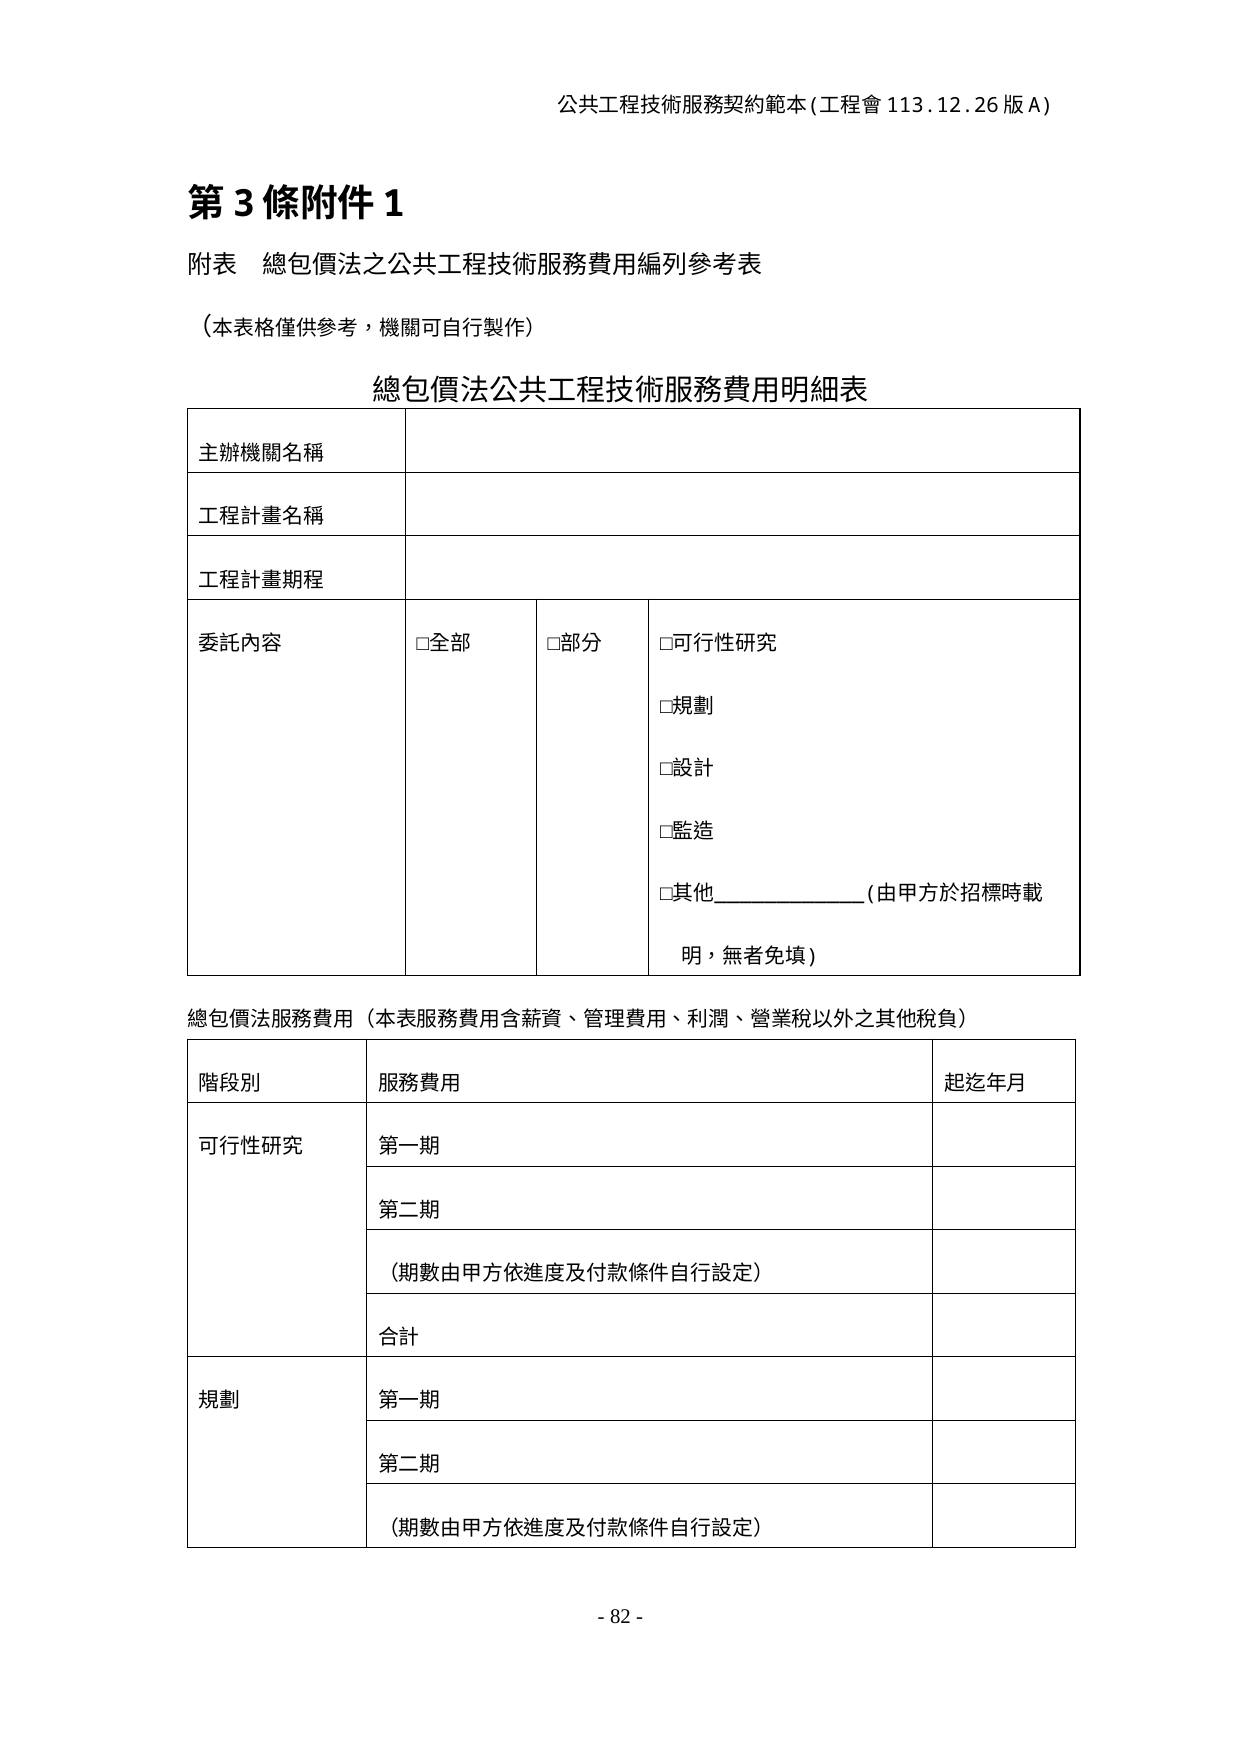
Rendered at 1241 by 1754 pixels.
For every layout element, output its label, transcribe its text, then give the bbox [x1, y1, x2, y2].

table_cell 規劃 [188, 1357, 366, 1547]
table_cell [933, 1167, 1075, 1229]
table_header 主辦機關名稱 [188, 409, 405, 472]
text 總包價法服務費用（本表服務費用含薪資、管理費用、利潤、營業稅以外之其他稅負） [187, 976, 1053, 1038]
table_cell 第一期 [367, 1103, 932, 1166]
text （本表格僅供參考，機關可自行製作） [187, 283, 1053, 346]
table_header 起迄年月 [933, 1040, 1075, 1102]
table_cell □全部 [406, 600, 536, 975]
table_cell 第二期 [367, 1167, 932, 1229]
table_cell [933, 1421, 1075, 1483]
table_cell 可行性研究 [188, 1103, 366, 1356]
table_cell 委託內容 [188, 600, 405, 975]
text 附表 總包價法之公共工程技術服務費用編列參考表 [187, 221, 1053, 283]
table_header 階段別 [188, 1040, 366, 1102]
table_cell [933, 1294, 1075, 1356]
table_cell 工程計畫名稱 [188, 473, 405, 535]
table_cell □部分 [537, 600, 648, 975]
table_cell [406, 473, 1079, 535]
table_cell 合計 [367, 1294, 932, 1356]
table_cell [406, 536, 1079, 599]
table_header 服務費用 [367, 1040, 932, 1102]
table_cell （期數由甲方依進度及付款條件自行設定） [367, 1230, 932, 1293]
text 第3條附件1 [187, 158, 1053, 221]
table_header [406, 409, 1079, 472]
table_cell 第二期 [367, 1421, 932, 1483]
table_cell [933, 1103, 1075, 1166]
table_cell □可行性研究 □規劃 □設計 □監造 □其他____________(由甲方於招標時載明，無者免填) [649, 600, 1079, 975]
table_cell 第一期 [367, 1357, 932, 1420]
table_cell 工程計畫期程 [188, 536, 405, 599]
table_cell [933, 1357, 1075, 1420]
text 總包價法公共工程技術服務費用明細表 [187, 346, 1053, 408]
table_cell [933, 1230, 1075, 1293]
table_cell （期數由甲方依進度及付款條件自行設定） [367, 1484, 932, 1547]
table_cell [933, 1484, 1075, 1547]
